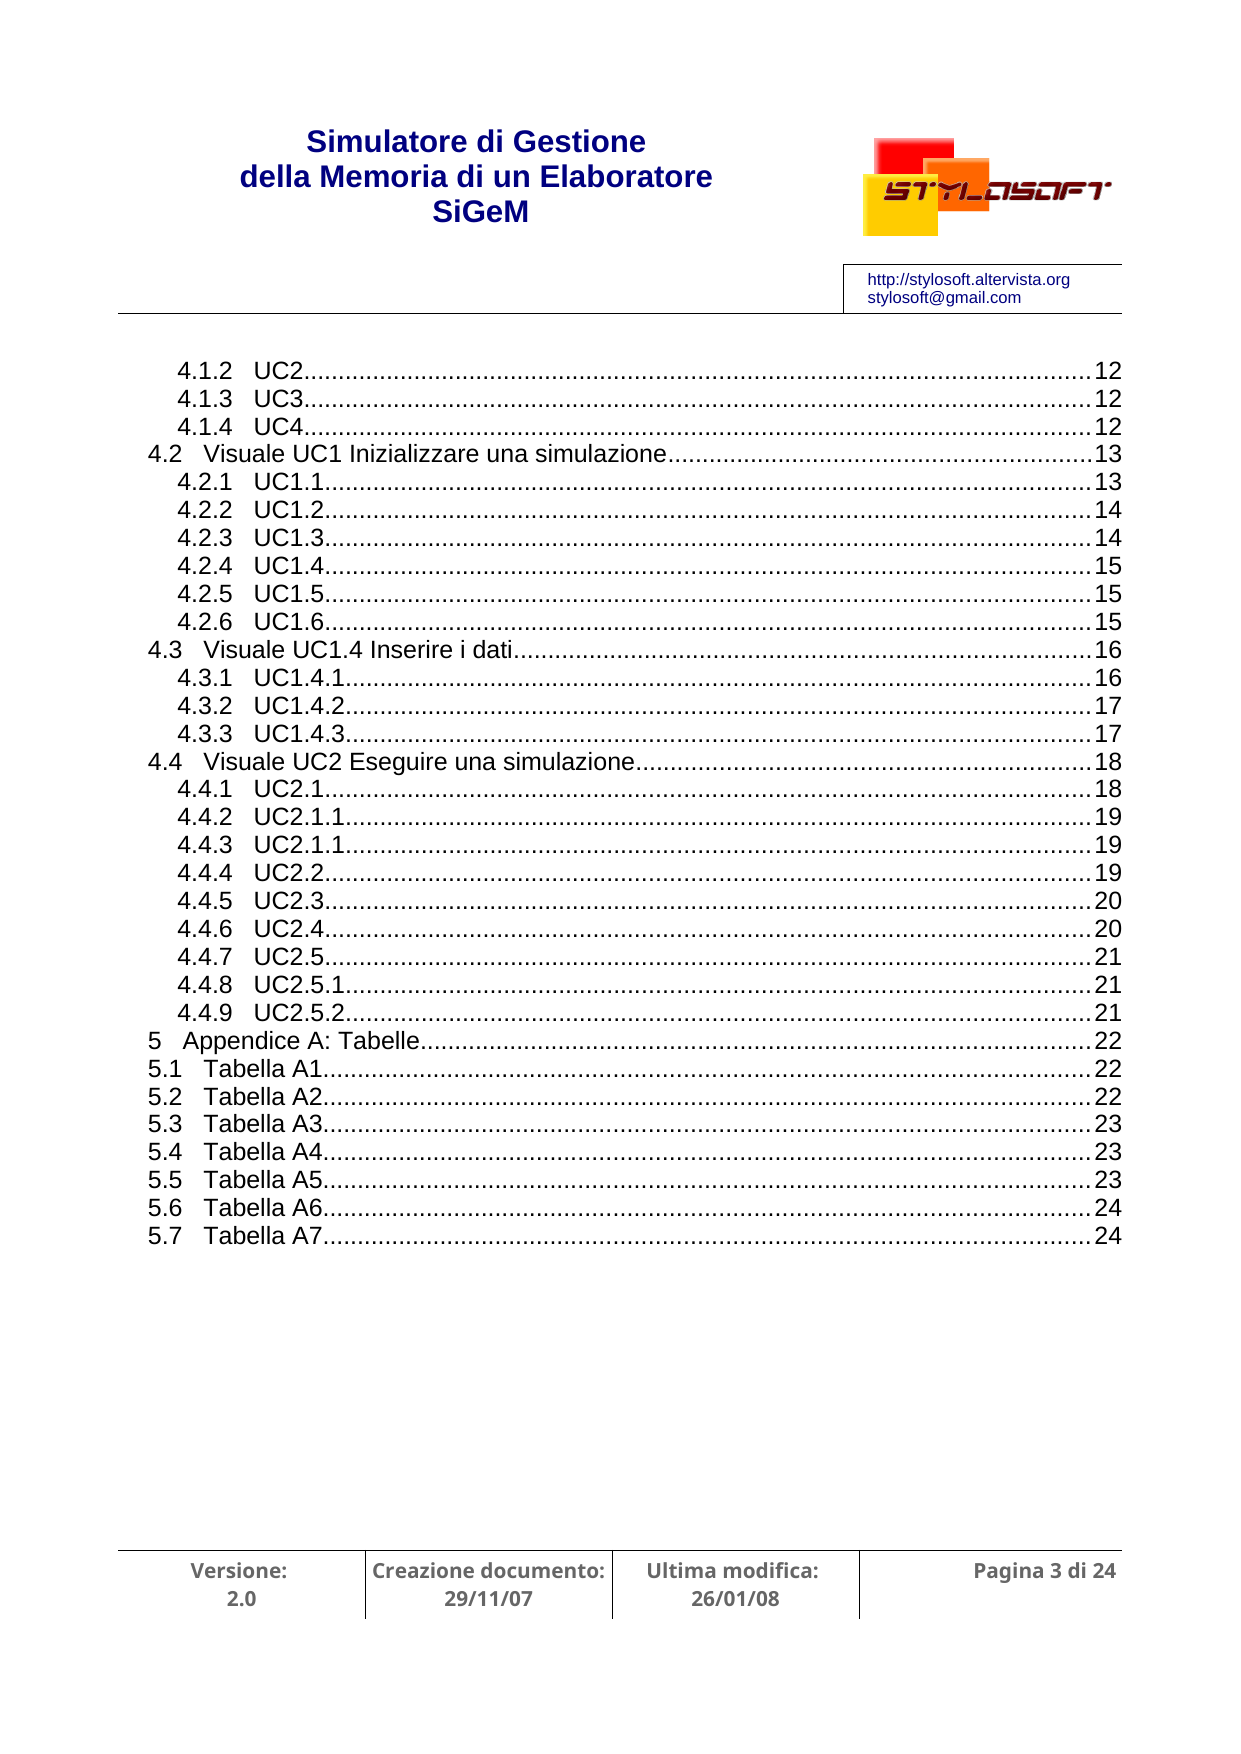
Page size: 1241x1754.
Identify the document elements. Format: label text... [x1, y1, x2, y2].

text 4.4.3 UC2.1.1 19 [177, 831, 1122, 859]
text 4.4.9 UC2.5.2 21 [177, 999, 1122, 1027]
text 4.2.6 UC1.6 15 [177, 608, 1122, 636]
text 5.6 Tabella A6 24 [148, 1194, 1122, 1222]
text 4.1.4 UC4 12 [177, 412, 1122, 440]
text 5.5 Tabella A5 23 [148, 1166, 1122, 1194]
text 4.2 Visuale UC1 Inizializzare una simulazione 13 [148, 440, 1122, 468]
text 4.4.6 UC2.4 20 [177, 915, 1122, 943]
text 4.4 Visuale UC2 Eseguire una simulazione 18 [148, 747, 1122, 775]
text 5.4 Tabella A4 23 [148, 1138, 1122, 1166]
text 4.4.4 UC2.2 19 [177, 859, 1122, 887]
text 4.4.5 UC2.3 20 [177, 887, 1122, 915]
text 5.7 Tabella A7 24 [148, 1222, 1122, 1250]
text 4.2.1 UC1.1 13 [177, 468, 1122, 496]
text 4.2.4 UC1.4 15 [177, 552, 1122, 580]
text 4.3.2 UC1.4.2 17 [177, 692, 1122, 719]
text 4.4.1 UC2.1 18 [177, 775, 1122, 803]
text 4.3 Visuale UC1.4 Inserire i dati 16 [148, 636, 1122, 664]
text 4.2.5 UC1.5 15 [177, 580, 1122, 608]
text 4.4.7 UC2.5 21 [177, 943, 1122, 971]
text 4.2.3 UC1.3 14 [177, 524, 1122, 552]
text 4.4.8 UC2.5.1 21 [177, 971, 1122, 999]
text 4.3.1 UC1.4.1 16 [177, 664, 1122, 692]
text 4.2.2 UC1.2 14 [177, 496, 1122, 524]
text 5.3 Tabella A3 23 [148, 1110, 1122, 1138]
text 4.1.3 UC3 12 [177, 384, 1122, 412]
text 4.4.2 UC2.1.1 19 [177, 803, 1122, 831]
text 4.1.2 UC2 12 [177, 357, 1122, 384]
picture [848, 123, 1117, 247]
text 5.2 Tabella A2 22 [148, 1082, 1122, 1110]
text 5.1 Tabella A1 22 [148, 1054, 1122, 1082]
text 5 Appendice A: Tabelle 22 [148, 1027, 1122, 1054]
text 4.3.3 UC1.4.3 17 [177, 719, 1122, 747]
